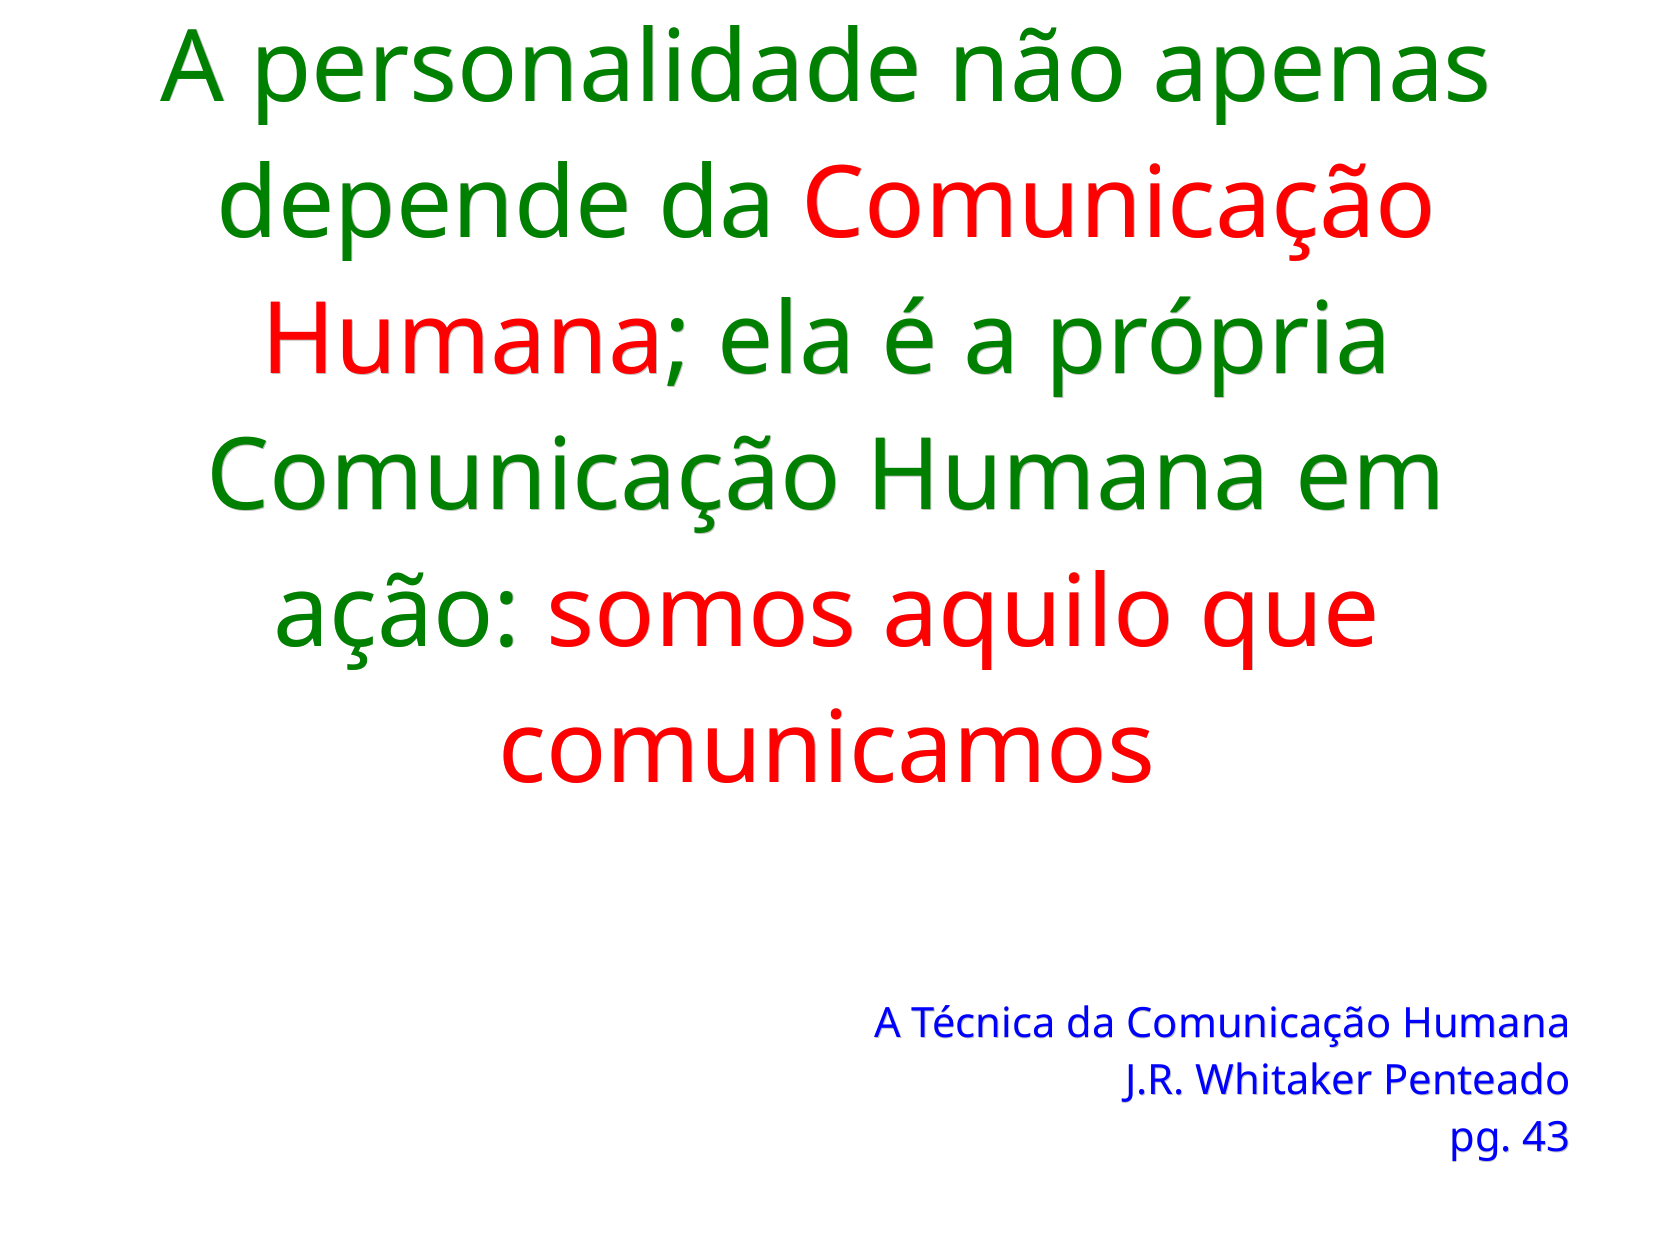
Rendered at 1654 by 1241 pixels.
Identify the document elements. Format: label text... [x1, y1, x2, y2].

subtitle A personalidade não apenas depende da Comunicação Humana; ela é a própria Comunicação Humana em ação: somos aquilo que comunicamos A Técnica da Comunicação Humana J.R. Whitaker Penteado pg. 43 [82, 49, 1571, 1109]
